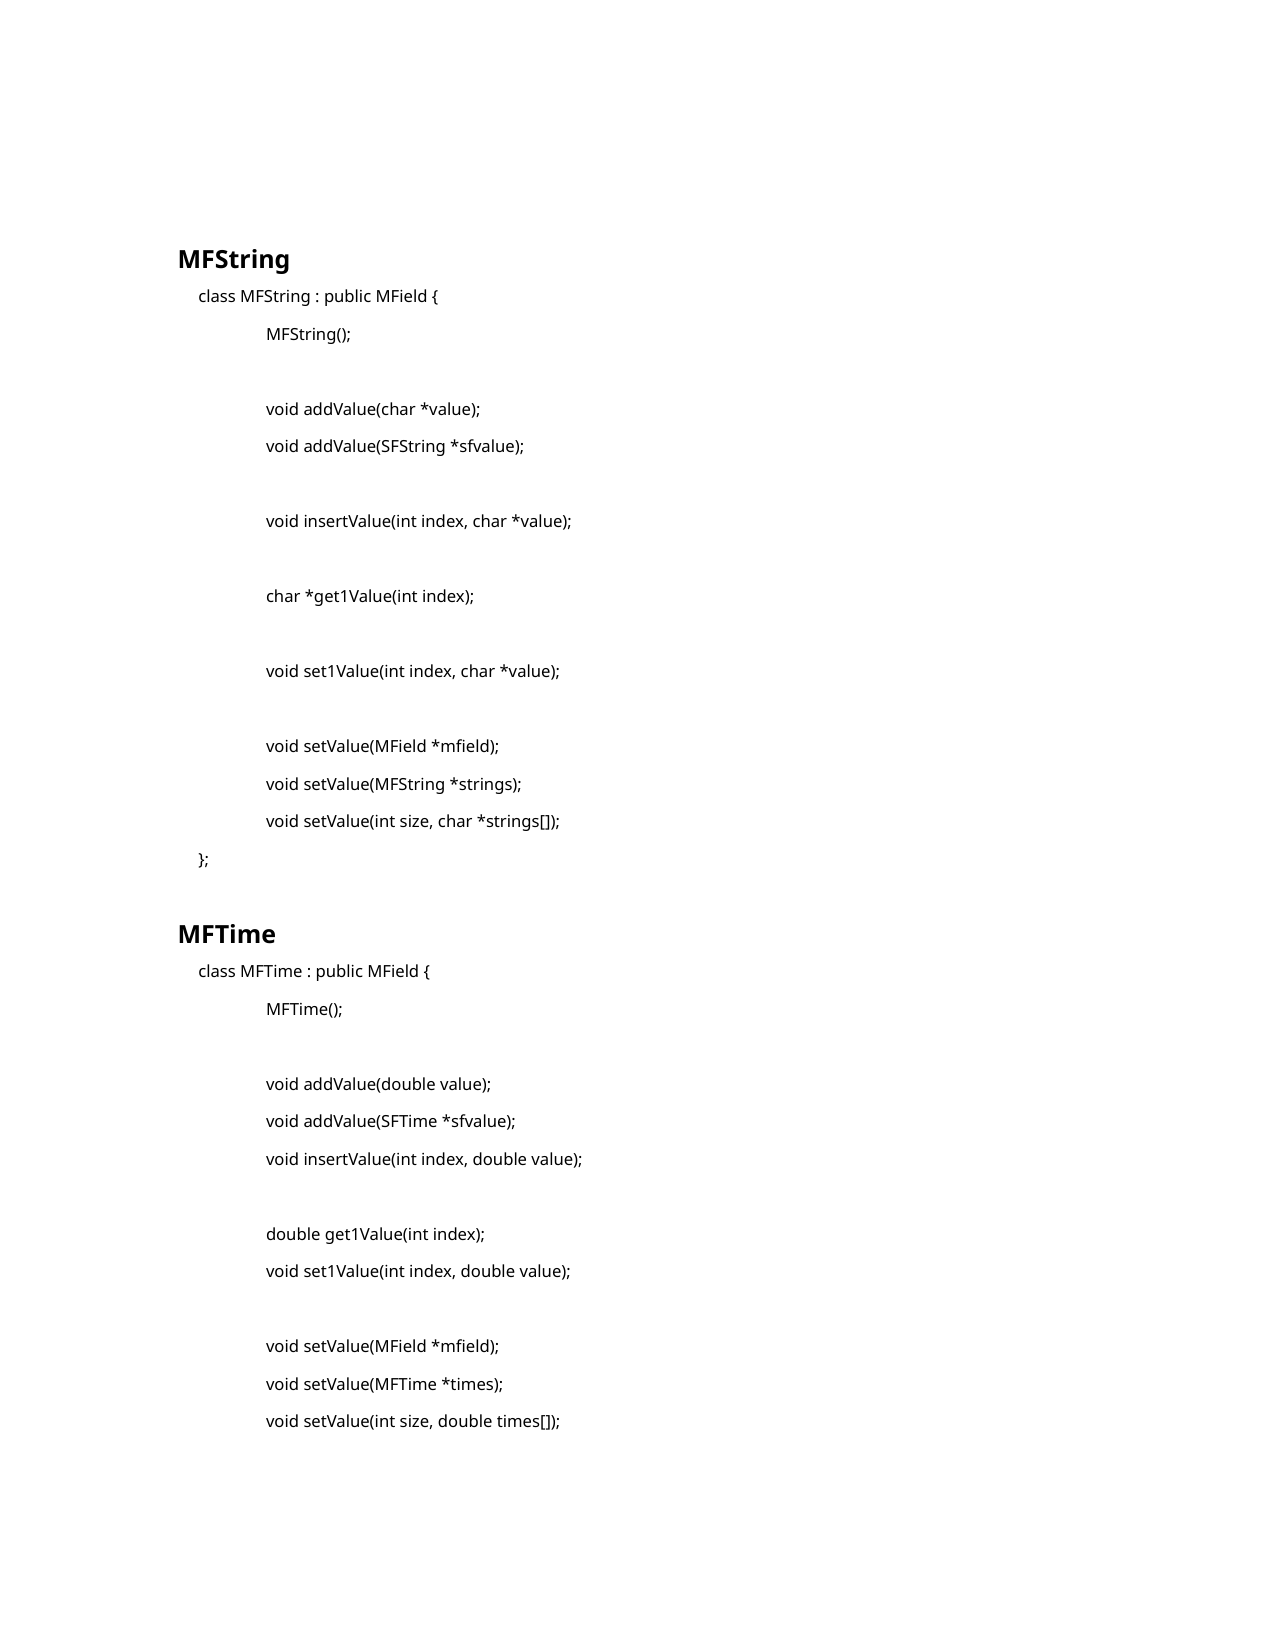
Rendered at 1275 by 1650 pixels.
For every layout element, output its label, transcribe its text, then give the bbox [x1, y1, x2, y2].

text void setValue(MField *mfield); [198, 1327, 1098, 1365]
text class MFString : public MField { [198, 277, 1098, 315]
text double get1Value(int index); [198, 1215, 1098, 1252]
text void set1Value(int index, double value); [198, 1252, 1098, 1290]
text void setValue(MFTime *times); [198, 1365, 1098, 1402]
subtitle MFTime [177, 915, 1098, 952]
text void insertValue(int index, char *value); [198, 502, 1098, 540]
subtitle MFString [177, 240, 1098, 277]
text void addValue(SFTime *sfvalue); [198, 1102, 1098, 1140]
text char *get1Value(int index); [198, 577, 1098, 615]
text void setValue(MField *mfield); [198, 727, 1098, 765]
text MFTime(); [198, 990, 1098, 1027]
text void set1Value(int index, char *value); [198, 652, 1098, 690]
text void addValue(char *value); [198, 390, 1098, 427]
text void addValue(double value); [198, 1065, 1098, 1102]
text void insertValue(int index, double value); [198, 1140, 1098, 1177]
text void setValue(MFString *strings); [198, 765, 1098, 802]
text void addValue(SFString *sfvalue); [198, 427, 1098, 465]
text void setValue(int size, char *strings[]); [198, 802, 1098, 840]
text MFString(); [198, 315, 1098, 352]
text class MFTime : public MField { [198, 952, 1098, 990]
text void setValue(int size, double times[]); [198, 1402, 1098, 1440]
text }; [198, 840, 1098, 877]
